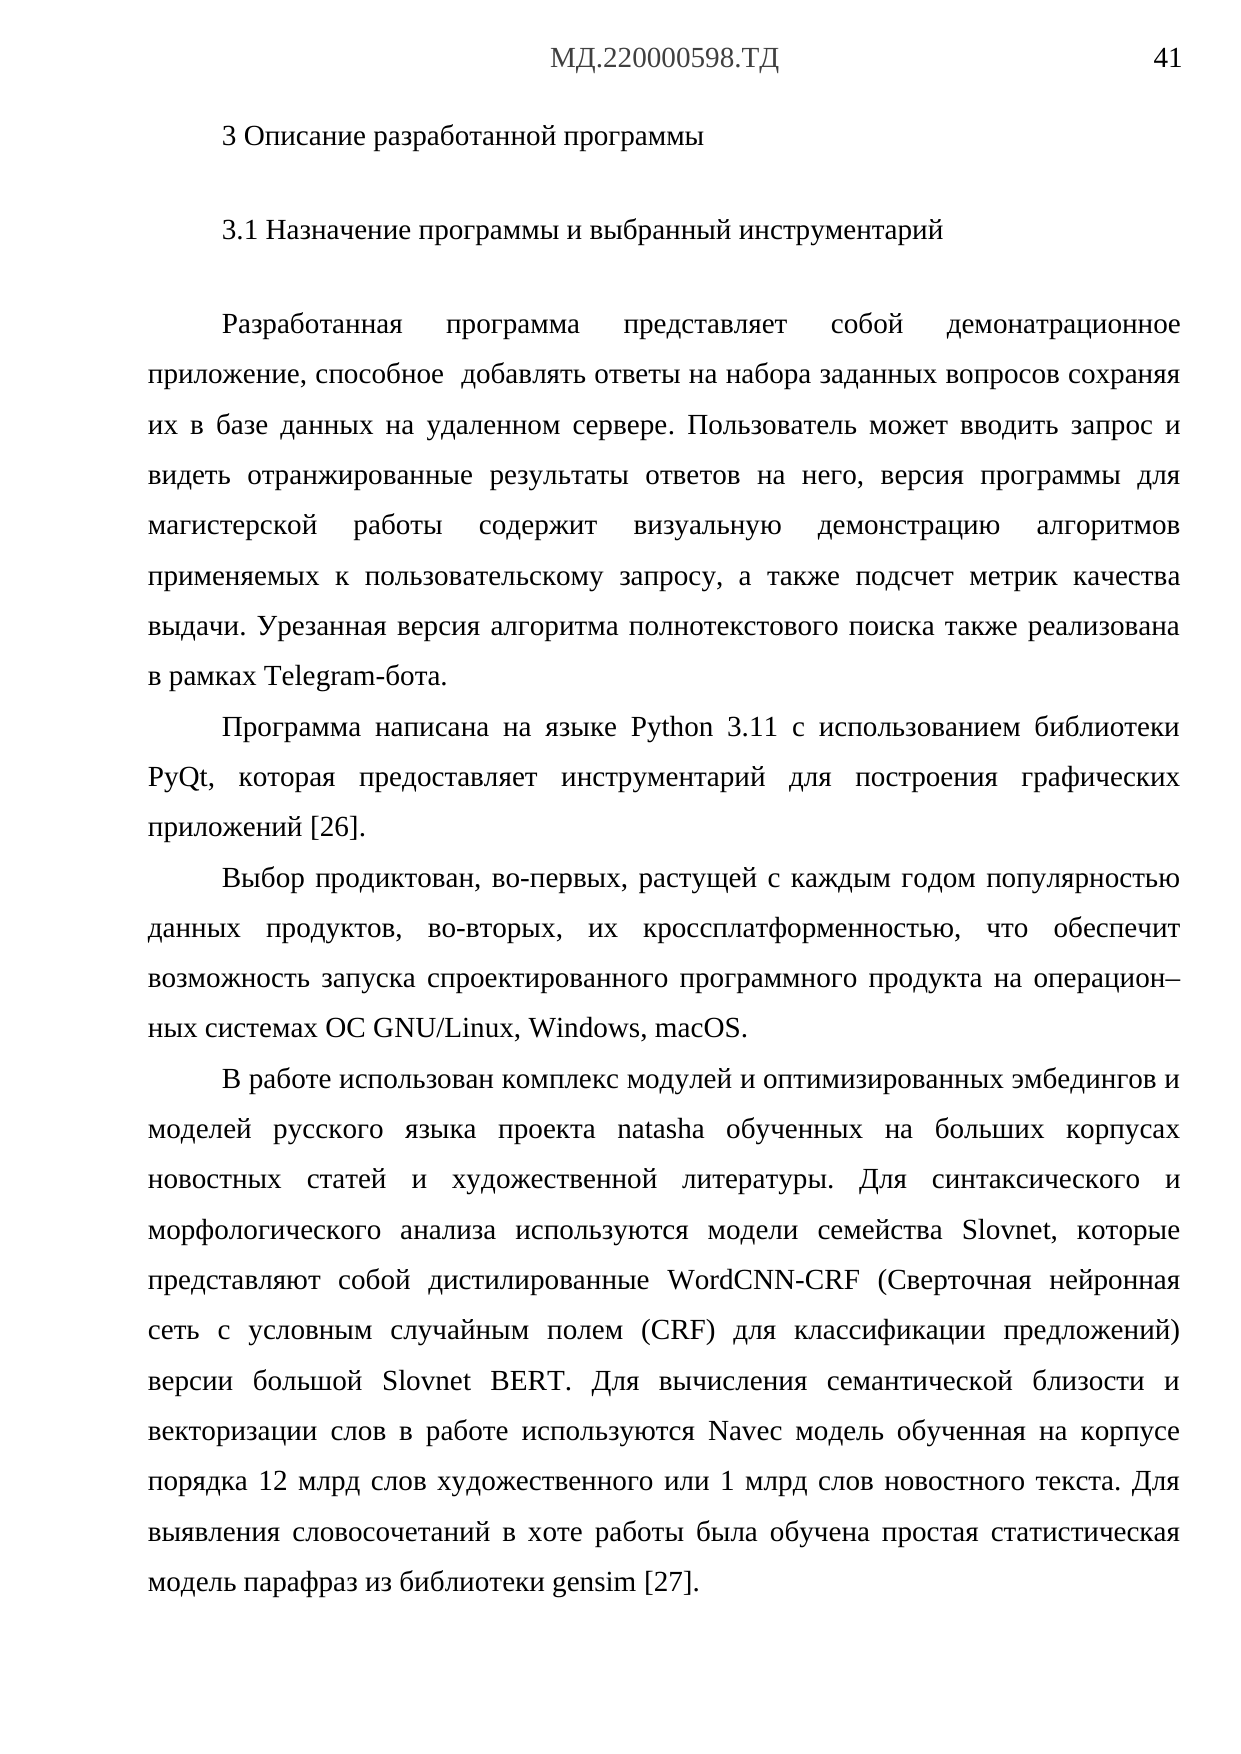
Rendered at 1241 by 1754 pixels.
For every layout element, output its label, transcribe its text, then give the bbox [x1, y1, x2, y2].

text Программа написана на языке Python 3.11 с использованием библиотеки PyQt, которая предоставляет инструментарий для построения графических приложений [26]. [148, 709, 1181, 843]
text В работе использован комплекс модулей и оптимизированных эмбедингов и моделей русского языка проекта natasha обученных на больших корпусах новостных статей и художественной литературы. Для синтаксического и морфологического анализа используются модели семейства Slovnet, которые представляют собой дистилированные WordCNN-CRF (Сверточная нейронная сеть с условным случайным полем (CRF) для классификации предложений) версии большой Slovnet BERT. Для вычисления семантической близости и векторизации слов в работе используются Navec модель обученная на корпусе порядка 12 млрд слов художественного или 1 млрд слов новостного текста. Для выявления словосочетаний в хоте работы была обучена простая статистическая модель парафраз из библиотеки gensim [27]. [148, 1061, 1181, 1598]
subtitle Описание разработанной программы [222, 118, 1181, 152]
text Выбор продиктован, во-первых, растущей с каждым годом популярностью данных продуктов, во-вторых, их кроссплатформенностью, что обеспечит возможность запуска спроектированного программного продукта на операцион–ных системах ОС GNU/Linux, Windows, macOS. [148, 860, 1181, 1044]
text Разработанная программа представляет собой демонатрационное приложение, способное добавлять ответы на набора заданных вопросов сохраняя их в базе данных на удаленном сервере. Пользователь может вводить запрос и видеть отранжированные результаты ответов на него, версия программы для магистерской работы содержит визуальную демонстрацию алгоритмов применяемых к пользовательскому запросу, а также подсчет метрик качества выдачи. Урезанная версия алгоритма полнотекстового поиска также реализована в рамках Telegram-бота. [148, 306, 1181, 692]
subtitle Назначение программы и выбранный инструментарий [222, 212, 1181, 246]
